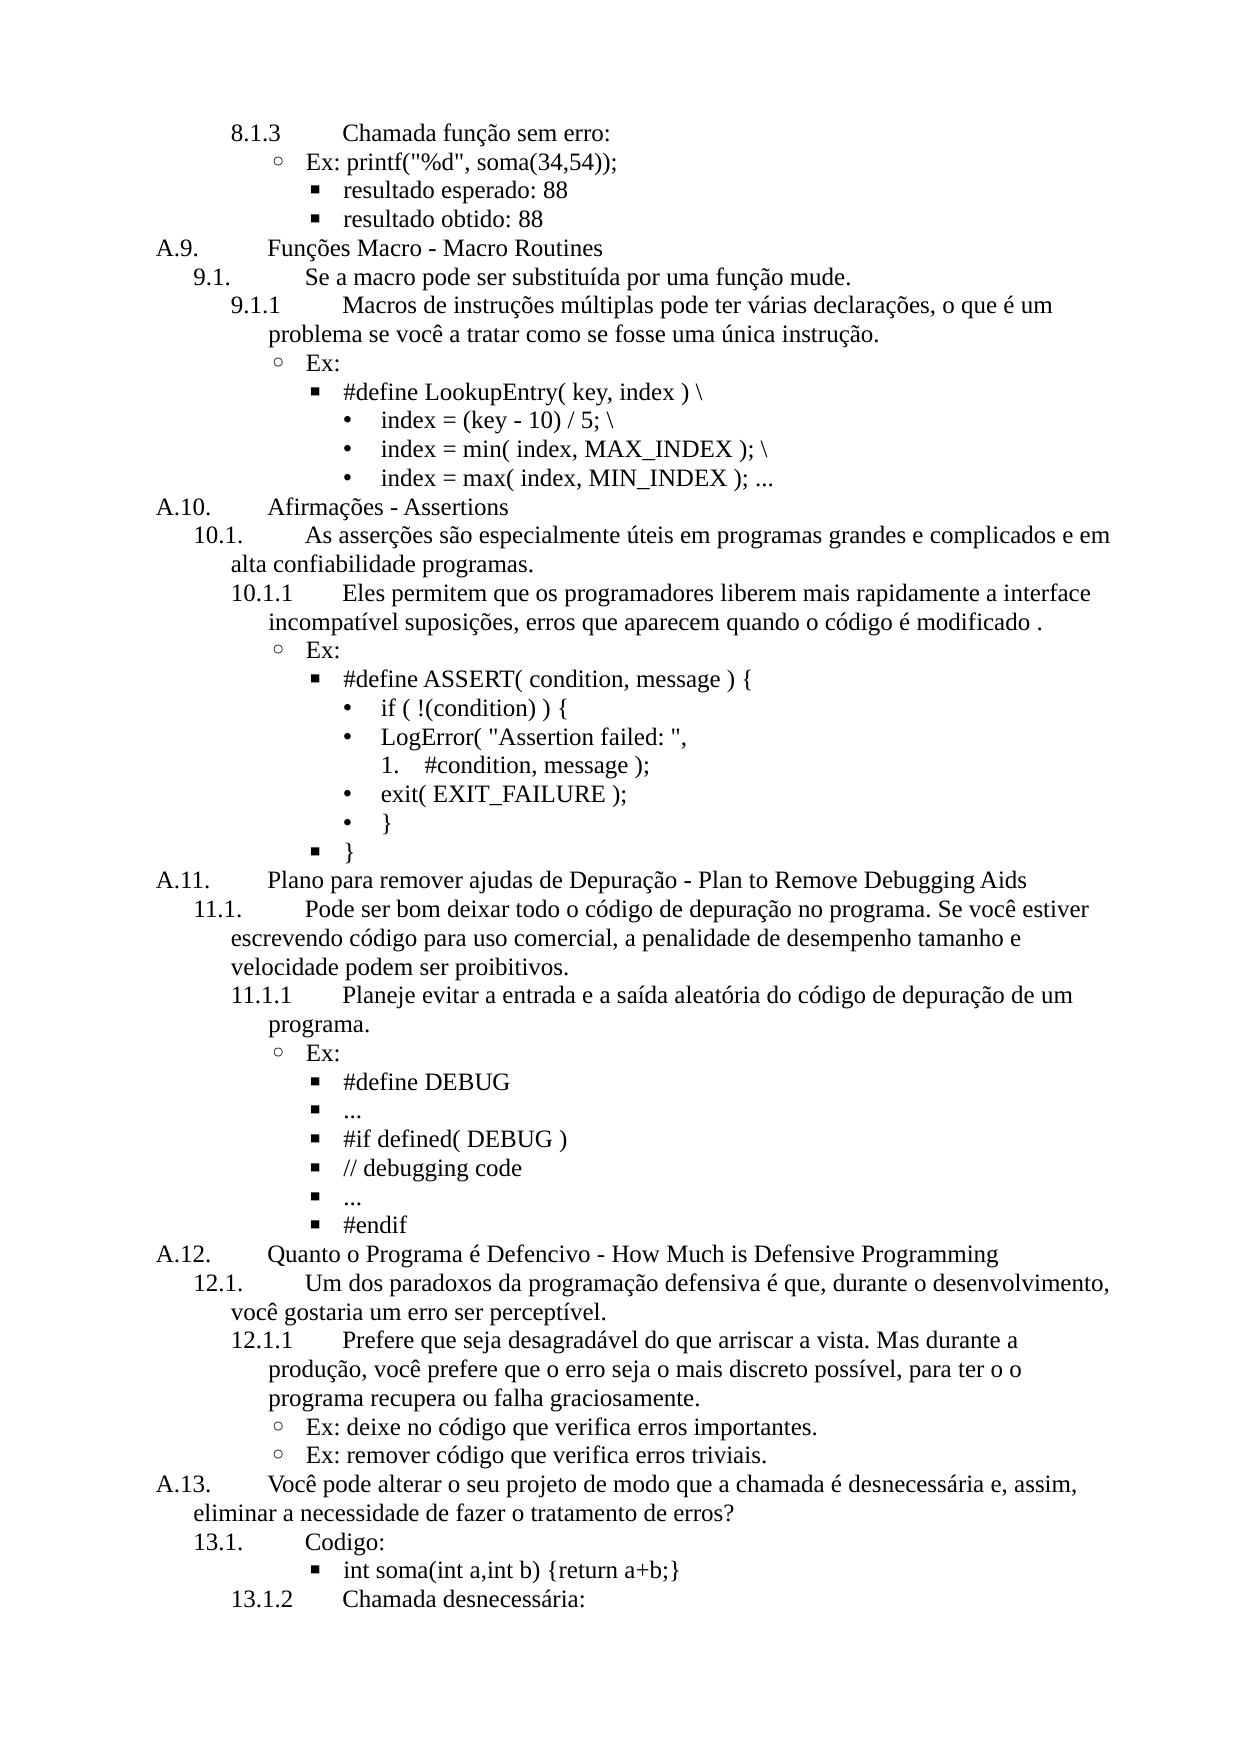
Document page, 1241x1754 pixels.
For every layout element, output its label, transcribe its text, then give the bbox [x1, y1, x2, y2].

list index = min( index, MAX_INDEX ); \ [343, 434, 1122, 463]
list } [306, 837, 1122, 866]
list ... [306, 1182, 1122, 1211]
list } [343, 808, 1122, 837]
list Se a macro pode ser substituída por uma função mude. [193, 262, 1122, 291]
list if ( !(condition) ) { [343, 693, 1122, 722]
list #define ASSERT( condition, message ) { [306, 664, 1122, 693]
list As asserções são especialmente úteis em programas grandes e complicados e em alta confiabilidade programas. [193, 521, 1122, 578]
list resultado obtido: 88 [306, 204, 1122, 233]
list #condition, message ); [381, 751, 1122, 779]
list ... [306, 1096, 1122, 1124]
list Ex: printf("%d", soma(34,54)); [268, 147, 1122, 176]
list Funções Macro - Macro Routines [156, 233, 1122, 262]
list Ex: [268, 636, 1122, 664]
list Quanto o Programa é Defencivo - How Much is Defensive Programming [156, 1239, 1122, 1268]
list Pode ser bom deixar todo o código de depuração no programa. Se você estiver escrevendo código para uso comercial, a penalidade de desempenho tamanho e velocidade podem ser proibitivos. [193, 894, 1122, 981]
list Chamada desnecessária: [231, 1584, 1122, 1613]
list index = max( index, MIN_INDEX ); ... [343, 463, 1122, 492]
list Planeje evitar a entrada e a saída aleatória do código de depuração de um programa. [231, 981, 1122, 1038]
list Afirmações - Assertions [156, 492, 1122, 521]
list Ex: [268, 348, 1122, 377]
list Plano para remover ajudas de Depuração - Plan to Remove Debugging Aids [156, 866, 1122, 894]
list Macros de instruções múltiplas pode ter várias declarações, o que é um problema se você a tratar como se fosse uma única instrução. [231, 291, 1122, 348]
list #if defined( DEBUG ) [306, 1124, 1122, 1153]
list #define LookupEntry( key, index ) \ [306, 377, 1122, 406]
list Ex: [268, 1038, 1122, 1067]
list #endif [306, 1211, 1122, 1239]
list exit( EXIT_FAILURE ); [343, 779, 1122, 808]
list LogError( "Assertion failed: ", [343, 722, 1122, 751]
list // debugging code [306, 1153, 1122, 1182]
list int soma(int a,int b) {return a+b;} [306, 1556, 1122, 1584]
list Ex: remover código que verifica erros triviais. [268, 1441, 1122, 1469]
list #define DEBUG [306, 1067, 1122, 1096]
list index = (key - 10) / 5; \ [343, 406, 1122, 434]
list Eles permitem que os programadores liberem mais rapidamente a interface incompatível suposições, erros que aparecem quando o código é modificado . [231, 578, 1122, 636]
list Você pode alterar o seu projeto de modo que a chamada é desnecessária e, assim, eliminar a necessidade de fazer o tratamento de erros? [156, 1469, 1122, 1527]
list resultado esperado: 88 [306, 176, 1122, 204]
list Codigo: [193, 1527, 1122, 1556]
list Prefere que seja desagradável do que arriscar a vista. Mas durante a produção, você prefere que o erro seja o mais discreto possível, para ter o o programa recupera ou falha graciosamente. [231, 1326, 1122, 1412]
list Um dos paradoxos da programação defensiva é que, durante o desenvolvimento, você gostaria um erro ser perceptível. [193, 1268, 1122, 1326]
list Ex: deixe no código que verifica erros importantes. [268, 1412, 1122, 1441]
list Chamada função sem erro: [231, 118, 1122, 147]
